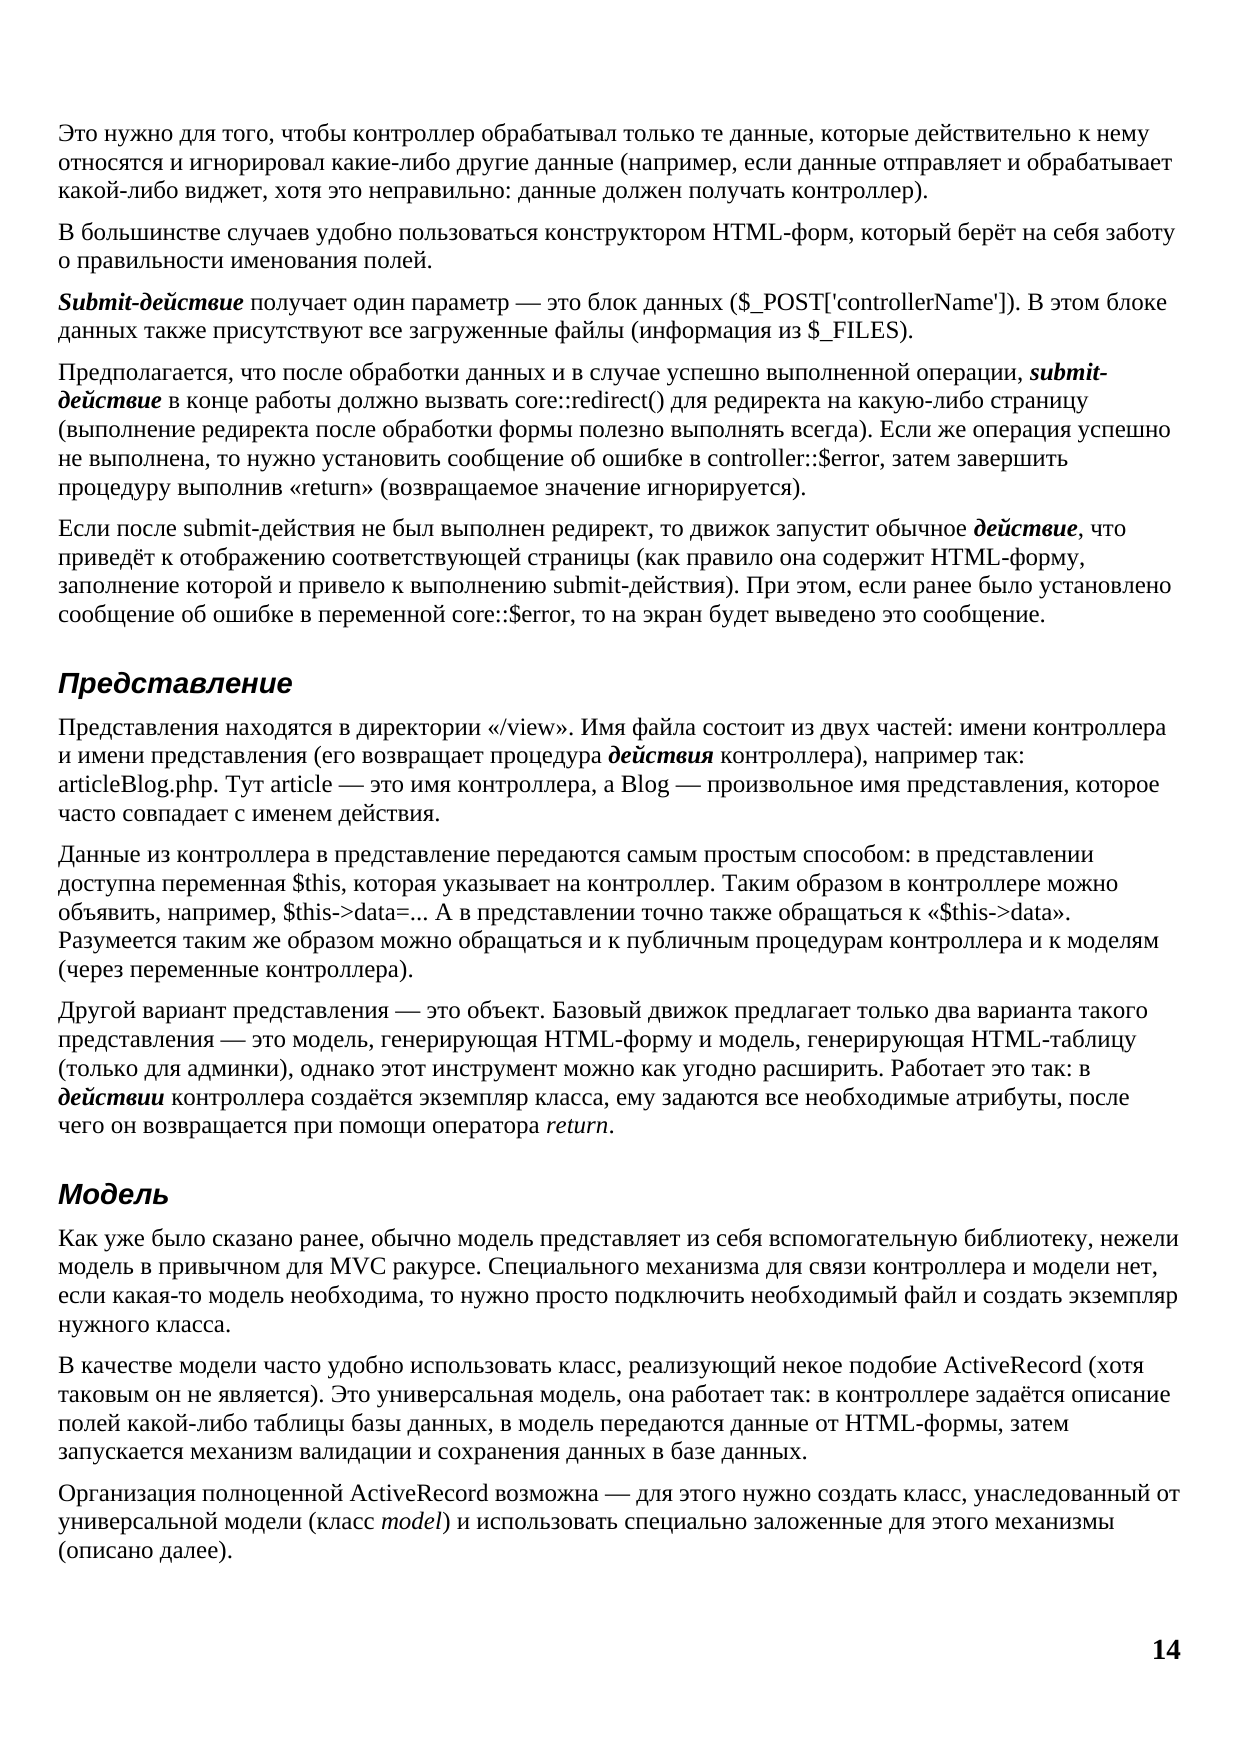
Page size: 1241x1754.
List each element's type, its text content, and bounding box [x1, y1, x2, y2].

text Данные из контроллера в представление передаются самым простым способом: в представлении доступна переменная $this, которая указывает на контроллер. Таким образом в контроллере можно объявить, например, $this->data=... А в представлении точно также обращаться к «$this->data». Разумеется таким же образом можно обращаться и к публичным процедурам контроллера и к моделям (через переменные контроллера). [58, 839, 1181, 983]
text Это нужно для того, чтобы контроллер обрабатывал только те данные, которые действительно к нему относятся и игнорировал какие-либо другие данные (например, если данные отправляет и обрабатывает какой-либо виджет, хотя это неправильно: данные должен получать контроллер). [58, 118, 1181, 204]
subtitle Модель [58, 1177, 1181, 1210]
text Представления находятся в директории «/view». Имя файла состоит из двух частей: имени контроллера и имени представления (его возвращает процедура действия контроллера), например так: articleBlog.php. Тут article — это имя контроллера, а Blog — произвольное имя представления, которое часто совпадает с именем действия. [58, 712, 1181, 827]
text Если после submit-действия не был выполнен редирект, то движок запустит обычное действие, что приведёт к отображению соответствующей страницы (как правило она содержит HTML-форму, заполнение которой и привело к выполнению submit-действия). При этом, если ранее было установлено сообщение об ошибке в переменной core::$error, то на экран будет выведено это сообщение. [58, 513, 1181, 628]
text Как уже было сказано ранее, обычно модель представляет из себя вспомогательную библиотеку, нежели модель в привычном для MVC ракурсе. Специального механизма для связи контроллера и модели нет, если какая-то модель необходима, то нужно просто подключить необходимый файл и создать экземпляр нужного класса. [58, 1223, 1181, 1338]
text В качестве модели часто удобно использовать класс, реализующий некое подобие ActiveRecord (хотя таковым он не является). Это универсальная модель, она работает так: в контроллере задаётся описание полей какой-либо таблицы базы данных, в модель передаются данные от HTML-формы, затем запускается механизм валидации и сохранения данных в базе данных. [58, 1350, 1181, 1465]
text В большинстве случаев удобно пользоваться конструктором HTML-форм, который берёт на себя заботу о правильности именования полей. [58, 217, 1181, 274]
text Другой вариант представления — это объект. Базовый движок предлагает только два варианта такого представления — это модель, генерирующая HTML-форму и модель, генерирующая HTML-таблицу (только для админки), однако этот инструмент можно как угодно расширить. Работает это так: в действии контроллера создаётся экземпляр класса, ему задаются все необходимые атрибуты, после чего он возвращается при помощи оператора return. [58, 995, 1181, 1139]
text Submit-действие получает один параметр — это блок данных ($_POST['controllerName']). В этом блоке данных также присутствуют все загруженные файлы (информация из $_FILES). [58, 287, 1181, 344]
subtitle Представление [58, 666, 1181, 699]
text Предполагается, что после обработки данных и в случае успешно выполненной операции, submit-действие в конце работы должно вызвать core::redirect() для редиректа на какую-либо страницу (выполнение редиректа после обработки формы полезно выполнять всегда). Если же операция успешно не выполнена, то нужно установить сообщение об ошибке в controller::$error, затем завершить процедуру выполнив «return» (возвращаемое значение игнорируется). [58, 357, 1181, 501]
text Организация полноценной ActiveRecord возможна — для этого нужно создать класс, унаследованный от универсальной модели (класс model) и использовать специально заложенные для этого механизмы (описано далее). [58, 1478, 1181, 1564]
